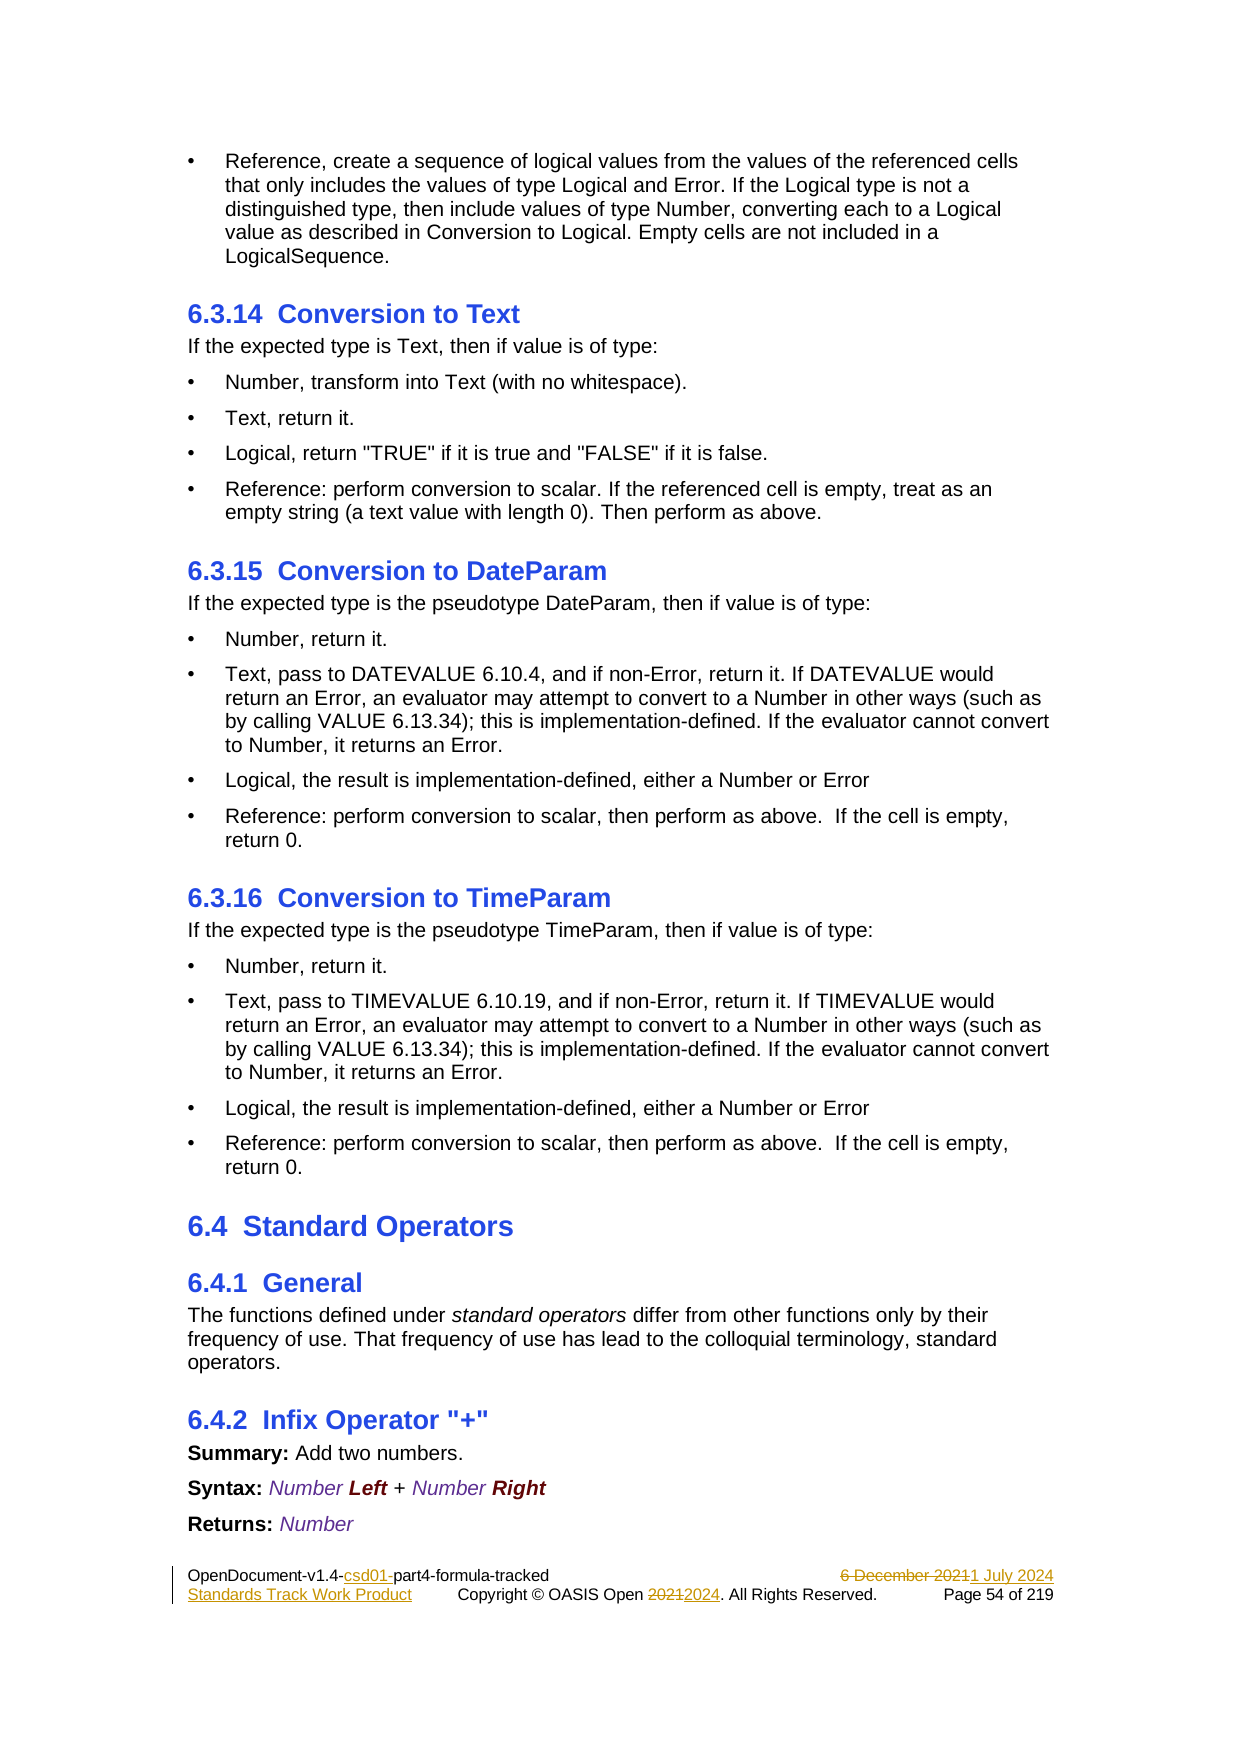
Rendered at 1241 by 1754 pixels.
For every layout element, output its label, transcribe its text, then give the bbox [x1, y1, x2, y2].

text If the expected type is Text, then if value is of type: [187, 335, 1053, 358]
list Logical, the result is implementation-defined, either a Number or Error [187, 769, 1053, 792]
list Text, pass to TIMEVALUE 6.10.19, and if non-Error, return it. If TIMEVALUE would return an Error, an evaluator may attempt to convert to a Number in other ways (such as by calling VALUE 6.13.34); this is implementation-defined. If the evaluator cannot convert to Number, it returns an Error. [187, 990, 1053, 1084]
list Number, return it. [187, 954, 1053, 978]
list Reference: perform conversion to scalar, then perform as above. If the cell is empty, return 0. [187, 1132, 1053, 1179]
subtitle Standard Operators [187, 1210, 1053, 1242]
list Reference: perform conversion to scalar, then perform as above. If the cell is empty, return 0. [187, 804, 1053, 852]
text If the expected type is the pseudotype DateParam, then if value is of type: [187, 591, 1053, 615]
list Logical, return "TRUE" if it is true and "FALSE" if it is false. [187, 442, 1053, 465]
list Logical, the result is implementation-defined, either a Number or Error [187, 1096, 1053, 1120]
subtitle Conversion to Text [187, 299, 1053, 329]
text Syntax: Number Left + Number Right [187, 1477, 1053, 1500]
text If the expected type is the pseudotype TimeParam, then if value is of type: [187, 919, 1053, 942]
subtitle Conversion to TimeParam [187, 883, 1053, 913]
list Number, transform into Text (with no whitespace). [187, 370, 1053, 394]
list Reference, create a sequence of logical values from the values of the referenced cells that only includes the values of type Logical and Error. If the Logical type is not a distinguished type, then include values of type Number, converting each to a Logical value as described in Conversion to Logical. Empty cells are not included in a LogicalSequence. [187, 150, 1053, 268]
list Text, return it. [187, 406, 1053, 429]
subtitle General [187, 1267, 1053, 1297]
text The functions defined under standard operators differ from other functions only by their frequency of use. That frequency of use has lead to the colloquial terminology, standard operators. [187, 1303, 1053, 1374]
text Returns: Number [187, 1512, 1053, 1536]
list Text, pass to DATEVALUE 6.10.4, and if non-Error, return it. If DATEVALUE would return an Error, an evaluator may attempt to convert to a Number in other ways (such as by calling VALUE 6.13.34); this is implementation-defined. If the evaluator cannot convert to Number, it returns an Error. [187, 663, 1053, 757]
list Number, return it. [187, 627, 1053, 651]
subtitle Conversion to DateParam [187, 555, 1053, 585]
subtitle Infix Operator "+" [187, 1405, 1053, 1435]
text Summary: Add two numbers. [187, 1441, 1053, 1465]
list Reference: perform conversion to scalar. If the referenced cell is empty, treat as an empty string (a text value with length 0). Then perform as above. [187, 477, 1053, 524]
